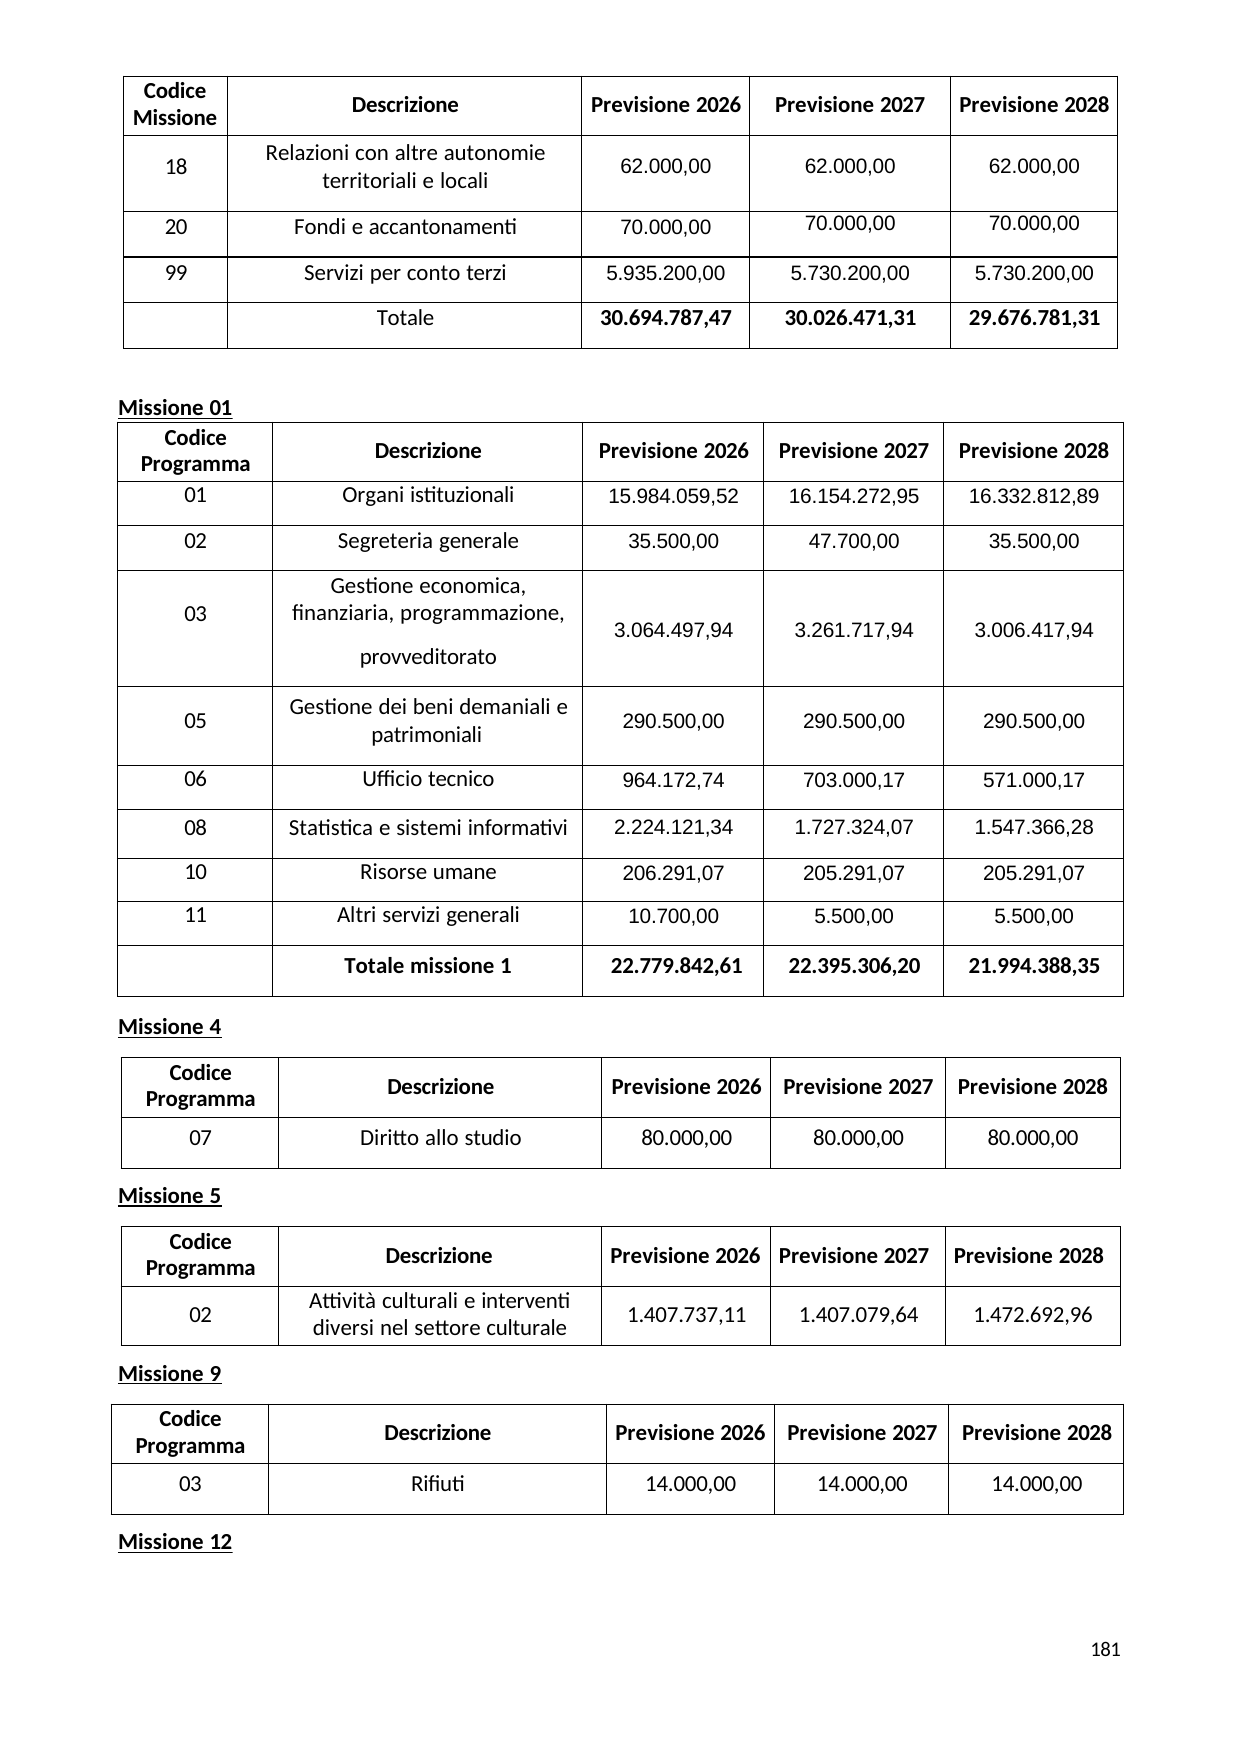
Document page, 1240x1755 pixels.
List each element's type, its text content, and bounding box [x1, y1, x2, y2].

table_cell 21.994.388,35 [944, 946, 1123, 996]
table_cell 1.407.079,64 [771, 1287, 945, 1345]
table_cell Gestione dei beni demaniali e patrimoniali [273, 687, 582, 765]
table_cell 5.500,00 [944, 902, 1123, 944]
table_header Previsione 2028 [949, 1405, 1123, 1463]
table_cell [124, 303, 227, 347]
table_cell 16.154.272,95 [764, 482, 943, 525]
table_cell 03 [118, 571, 272, 686]
table_header Codice Programma [118, 423, 272, 481]
table_cell 5.935.200,00 [582, 258, 749, 302]
table_cell Diritto allo studio [279, 1118, 601, 1168]
table_cell 47.700,00 [764, 526, 943, 570]
table_cell 11 [118, 902, 272, 944]
text Missione 01 [118, 393, 1210, 422]
table_cell 290.500,00 [583, 687, 763, 765]
table_header Previsione 2026 [607, 1405, 774, 1463]
table_cell 1.547.366,28 [944, 810, 1123, 857]
table_header Descrizione [273, 423, 582, 481]
table_header Previsione 2027 [771, 1227, 945, 1286]
table_cell Rifiuti [269, 1464, 606, 1514]
table_cell Relazioni con altre autonomie territoriali e locali [228, 136, 581, 211]
table_cell 5.730.200,00 [750, 258, 950, 302]
table_cell 206.291,07 [583, 859, 763, 901]
table_header Descrizione [279, 1058, 601, 1117]
table_cell 290.500,00 [944, 687, 1123, 765]
table_cell 290.500,00 [764, 687, 943, 765]
table_cell Organi istituzionali [273, 482, 582, 525]
table_header Descrizione [228, 77, 581, 135]
table_cell 205.291,07 [764, 859, 943, 901]
table_cell Gestione economica, finanziaria, programmazione, provveditorato [273, 571, 582, 686]
table_cell 1.472.692,96 [946, 1287, 1120, 1345]
table_header Descrizione [279, 1227, 601, 1286]
table_cell 70.000,00 [750, 212, 950, 256]
text Missione 4 [118, 1012, 1210, 1041]
table_cell 10.700,00 [583, 902, 763, 944]
table_cell 5.730.200,00 [951, 258, 1117, 302]
table_cell Attività culturali e interventi diversi nel settore culturale [279, 1287, 601, 1345]
table_cell 18 [124, 136, 227, 211]
table_cell 964.172,74 [583, 766, 763, 809]
table_cell 20 [124, 212, 227, 256]
table_header Previsione 2027 [764, 423, 943, 481]
table_cell Totale [228, 303, 581, 347]
table_cell 05 [118, 687, 272, 765]
table_cell 205.291,07 [944, 859, 1123, 901]
table_cell 80.000,00 [771, 1118, 945, 1168]
text Missione 9 [118, 1359, 1210, 1387]
table_cell 01 [118, 482, 272, 525]
table_cell 10 [118, 859, 272, 901]
table_header Previsione 2026 [602, 1227, 770, 1286]
table_cell 35.500,00 [944, 526, 1123, 570]
table_cell 99 [124, 258, 227, 302]
table_cell 3.064.497,94 [583, 571, 763, 686]
table_header Previsione 2026 [583, 423, 763, 481]
table_header Previsione 2027 [775, 1405, 948, 1463]
table_cell 571.000,17 [944, 766, 1123, 809]
table_header Previsione 2028 [946, 1227, 1120, 1286]
table_cell 703.000,17 [764, 766, 943, 809]
table_header Previsione 2028 [951, 77, 1117, 135]
table_cell 80.000,00 [602, 1118, 770, 1168]
table_cell 3.006.417,94 [944, 571, 1123, 686]
table_header Codice Missione [124, 77, 227, 135]
table_cell 62.000,00 [750, 136, 950, 211]
table_cell 5.500,00 [764, 902, 943, 944]
table_header Previsione 2028 [944, 423, 1123, 481]
table_cell 02 [118, 526, 272, 570]
table_header Previsione 2027 [750, 77, 950, 135]
table_header Previsione 2027 [771, 1058, 945, 1117]
table_cell 70.000,00 [582, 212, 749, 256]
table_cell Segreteria generale [273, 526, 582, 570]
table_cell 14.000,00 [607, 1464, 774, 1514]
table_cell 35.500,00 [583, 526, 763, 570]
table_cell 16.332.812,89 [944, 482, 1123, 525]
table_cell 2.224.121,34 [583, 810, 763, 857]
table_cell Risorse umane [273, 859, 582, 901]
table_cell 22.395.306,20 [764, 946, 943, 996]
table_cell 80.000,00 [946, 1118, 1120, 1168]
table_header Codice Programma [122, 1227, 278, 1286]
table_cell 62.000,00 [582, 136, 749, 211]
table_header Previsione 2028 [946, 1058, 1120, 1117]
table_cell 06 [118, 766, 272, 809]
table_cell 29.676.781,31 [951, 303, 1117, 347]
table_cell 22.779.842,61 [583, 946, 763, 996]
text Missione 5 [118, 1181, 1210, 1209]
table_header Previsione 2026 [582, 77, 749, 135]
table_cell Statistica e sistemi informativi [273, 810, 582, 857]
table_cell 08 [118, 810, 272, 857]
table_cell 03 [112, 1464, 268, 1514]
table_cell 14.000,00 [949, 1464, 1123, 1514]
table_cell 1.727.324,07 [764, 810, 943, 857]
table_cell 70.000,00 [951, 212, 1117, 256]
table_header Previsione 2026 [602, 1058, 770, 1117]
table_cell Fondi e accantonamenti [228, 212, 581, 256]
table_cell 14.000,00 [775, 1464, 948, 1514]
table_cell Ufficio tecnico [273, 766, 582, 809]
table_cell 30.026.471,31 [750, 303, 950, 347]
table_cell Totale missione 1 [273, 946, 582, 996]
table_cell 07 [122, 1118, 278, 1168]
text Missione 12 [118, 1527, 1210, 1556]
table_cell Servizi per conto terzi [228, 258, 581, 302]
table_cell 3.261.717,94 [764, 571, 943, 686]
table_cell 02 [122, 1287, 278, 1345]
table_cell 62.000,00 [951, 136, 1117, 211]
table_header Codice Programma [122, 1058, 278, 1117]
table_cell [118, 946, 272, 996]
table_header Descrizione [269, 1405, 606, 1463]
table_cell Altri servizi generali [273, 902, 582, 944]
table_cell 1.407.737,11 [602, 1287, 770, 1345]
table_cell 15.984.059,52 [583, 482, 763, 525]
table_cell 30.694.787,47 [582, 303, 749, 347]
table_header Codice Programma [112, 1405, 268, 1463]
